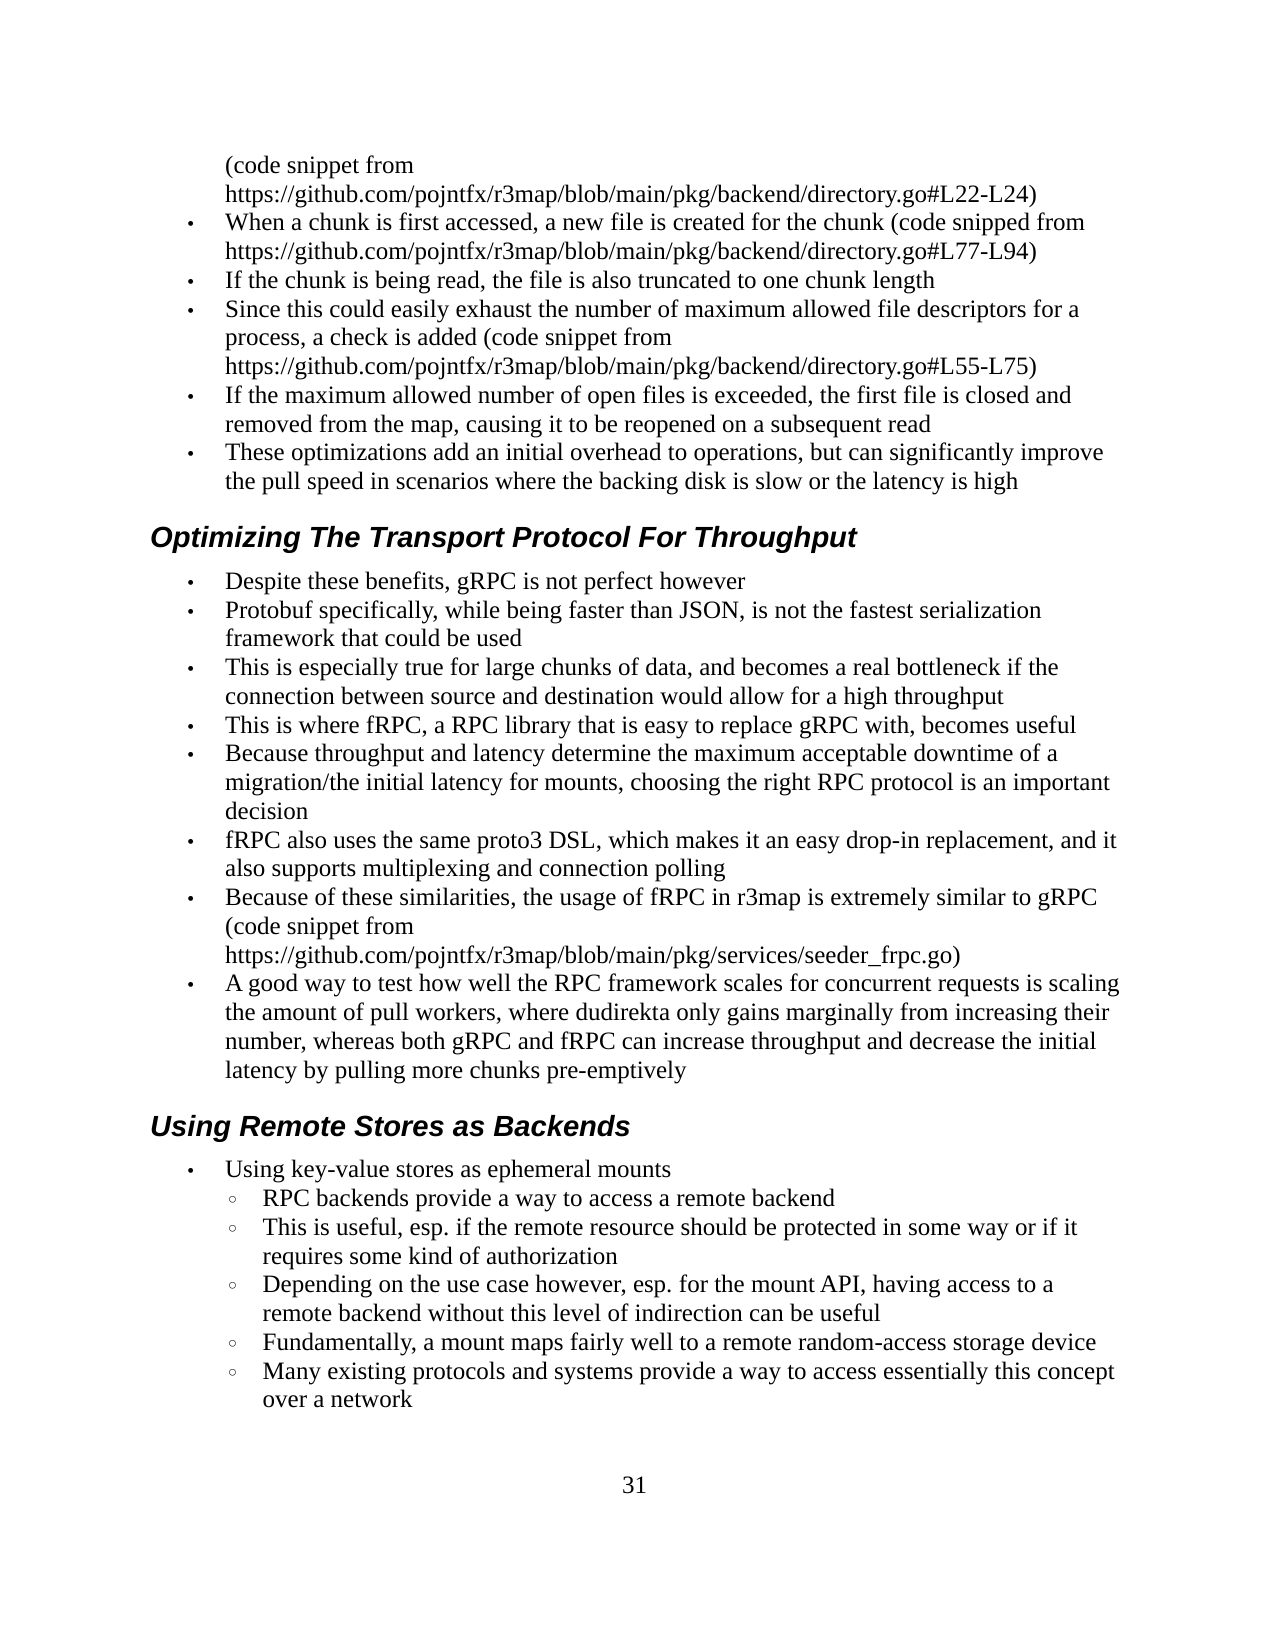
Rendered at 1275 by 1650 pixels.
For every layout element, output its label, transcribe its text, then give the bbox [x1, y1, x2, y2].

list Depending on the use case however, esp. for the mount API, having access to a remote backend without this level of indirection can be useful [225, 1269, 1125, 1327]
list Many existing protocols and systems provide a way to access essentially this concept over a network [225, 1356, 1125, 1413]
list fRPC also uses the same proto3 DSL, which makes it an easy drop-in replacement, and it also supports multiplexing and connection polling [187, 825, 1125, 882]
list These optimizations add an initial overhead to operations, but can significantly improve the pull speed in scenarios where the backing disk is slow or the latency is high [187, 437, 1125, 495]
subtitle Optimizing The Transport Protocol For Throughput [150, 520, 1125, 553]
subtitle Using Remote Stores as Backends [150, 1108, 1125, 1142]
list Protobuf specifically, while being faster than JSON, is not the fastest serialization framework that could be used [187, 595, 1125, 652]
list When a chunk is first accessed, a new file is created for the chunk (code snipped from https://github.com/pojntfx/r3map/blob/main/pkg/backend/directory.go#L77-L94) [187, 207, 1125, 265]
list Since this could easily exhaust the number of maximum allowed file descriptors for a process, a check is added (code snippet from https://github.com/pojntfx/r3map/blob/main/pkg/backend/directory.go#L55-L75) [187, 294, 1125, 380]
list This is where fRPC, a RPC library that is easy to replace gRPC with, becomes useful [187, 710, 1125, 738]
list Because throughput and latency determine the maximum acceptable downtime of a migration/the initial latency for mounts, choosing the right RPC protocol is an important decision [187, 738, 1125, 825]
list RPC backends provide a way to access a remote backend [225, 1183, 1125, 1212]
list A good way to test how well the RPC framework scales for concurrent requests is scaling the amount of pull workers, where dudirekta only gains marginally from increasing their number, whereas both gRPC and fRPC can increase throughput and decrease the initial latency by pulling more chunks pre-emptively [187, 968, 1125, 1083]
list Using key-value stores as ephemeral mounts [187, 1154, 1125, 1183]
list This is useful, esp. if the remote resource should be protected in some way or if it requires some kind of authorization [225, 1212, 1125, 1269]
list This is especially true for large chunks of data, and becomes a real bottleneck if the connection between source and destination would allow for a high throughput [187, 652, 1125, 710]
list (code snippet from https://github.com/pojntfx/r3map/blob/main/pkg/backend/directory.go#L22-L24) [187, 150, 1125, 207]
list Despite these benefits, gRPC is not perfect however [187, 566, 1125, 595]
list Because of these similarities, the usage of fRPC in r3map is extremely similar to gRPC (code snippet from https://github.com/pojntfx/r3map/blob/main/pkg/services/seeder_frpc.go) [187, 882, 1125, 968]
list If the chunk is being read, the file is also truncated to one chunk length [187, 265, 1125, 294]
list If the maximum allowed number of open files is exceeded, the first file is closed and removed from the map, causing it to be reopened on a subsequent read [187, 380, 1125, 437]
list Fundamentally, a mount maps fairly well to a remote random-access storage device [225, 1327, 1125, 1356]
